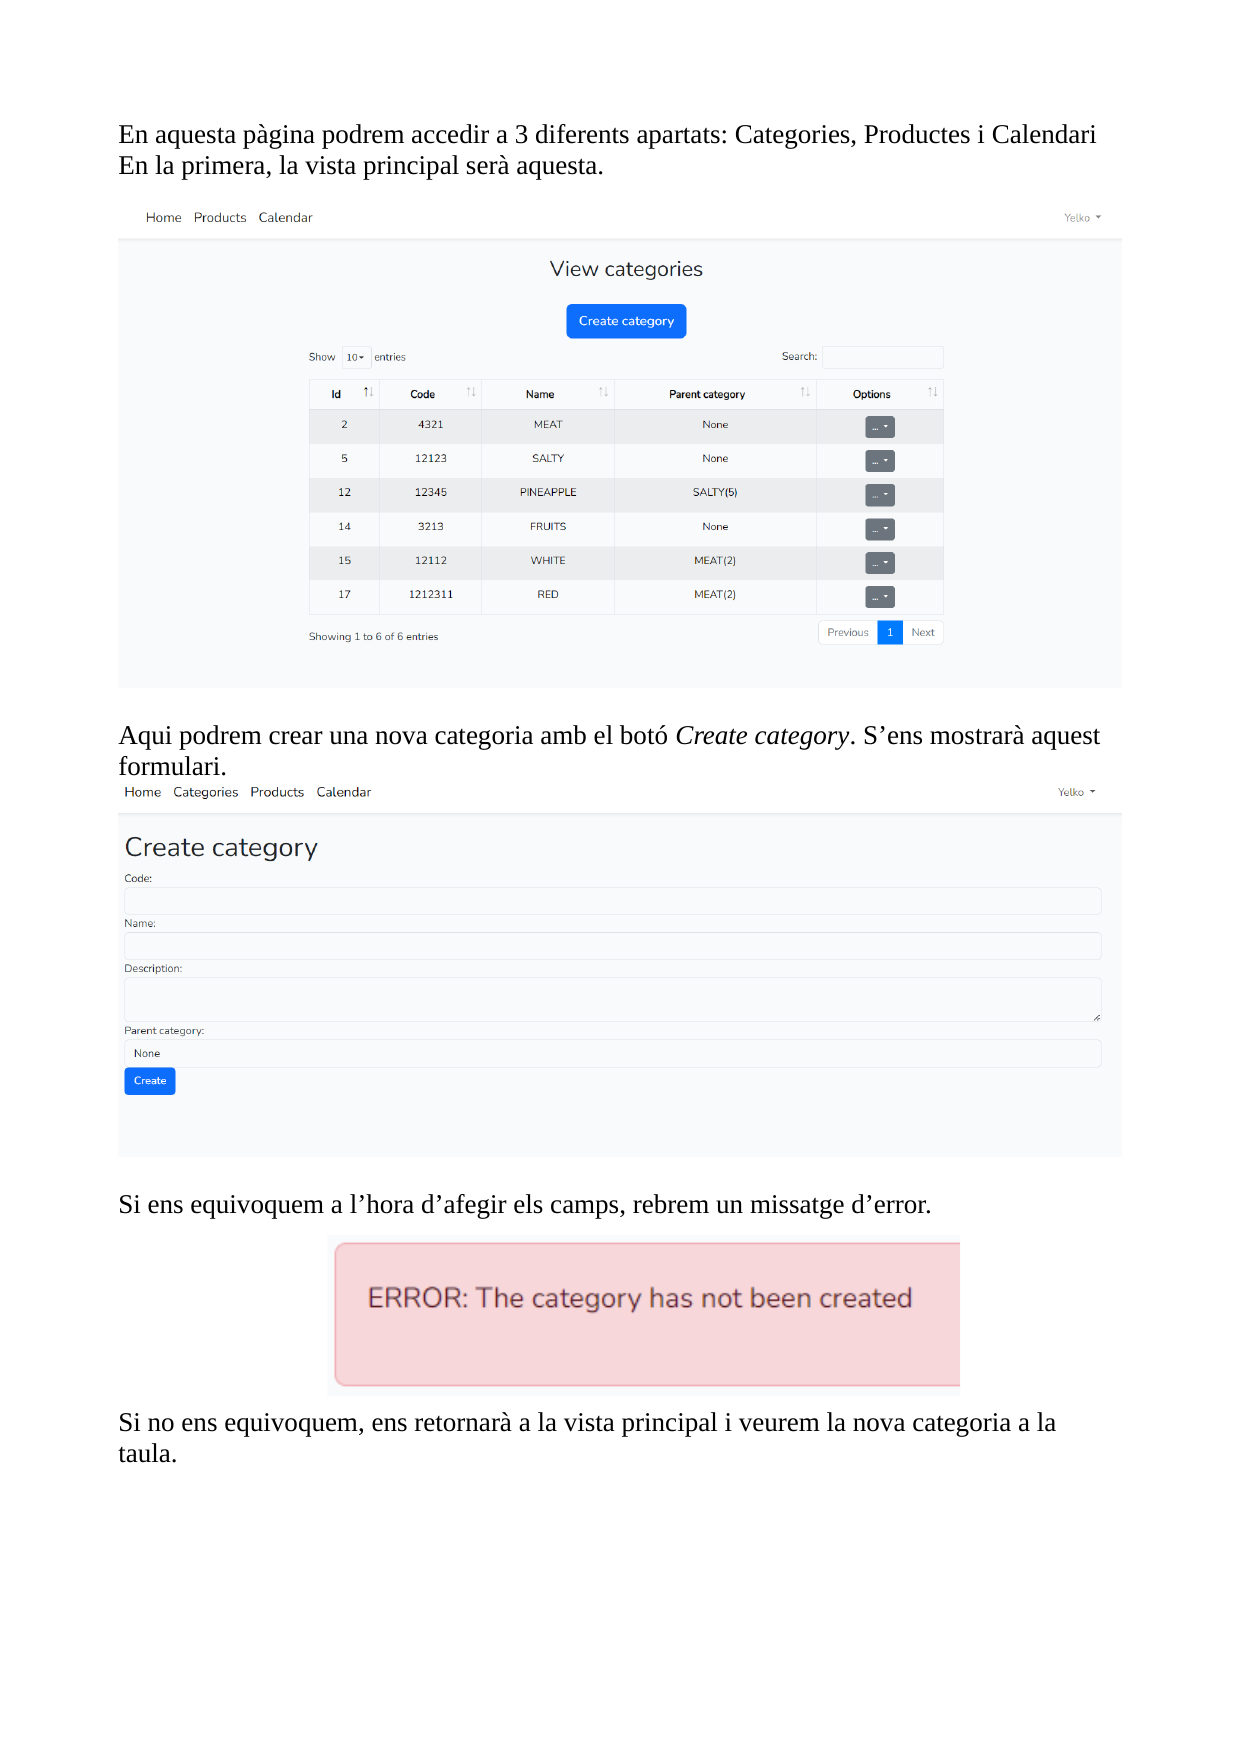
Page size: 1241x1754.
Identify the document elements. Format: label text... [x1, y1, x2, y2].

text En aquesta pàgina podrem accedir a 3 diferents apartats: Categories, Productes i Calendari [118, 118, 1122, 149]
text En la primera, la vista principal serà aquesta. [118, 149, 1122, 180]
text Si ens equivoquem a l’hora d’afegir els camps, rebrem un missatge d’error. [118, 1188, 1122, 1219]
text Aqui podrem crear una nova categoria amb el botó Create category. S’ens mostrarà aquest formulari. [118, 719, 1122, 781]
text Si no ens equivoquem, ens retornarà a la vista principal i veurem la nova categoria a la taula. [118, 1406, 1122, 1468]
picture [118, 202, 1123, 688]
picture [327, 1235, 961, 1396]
picture [118, 781, 1123, 1157]
